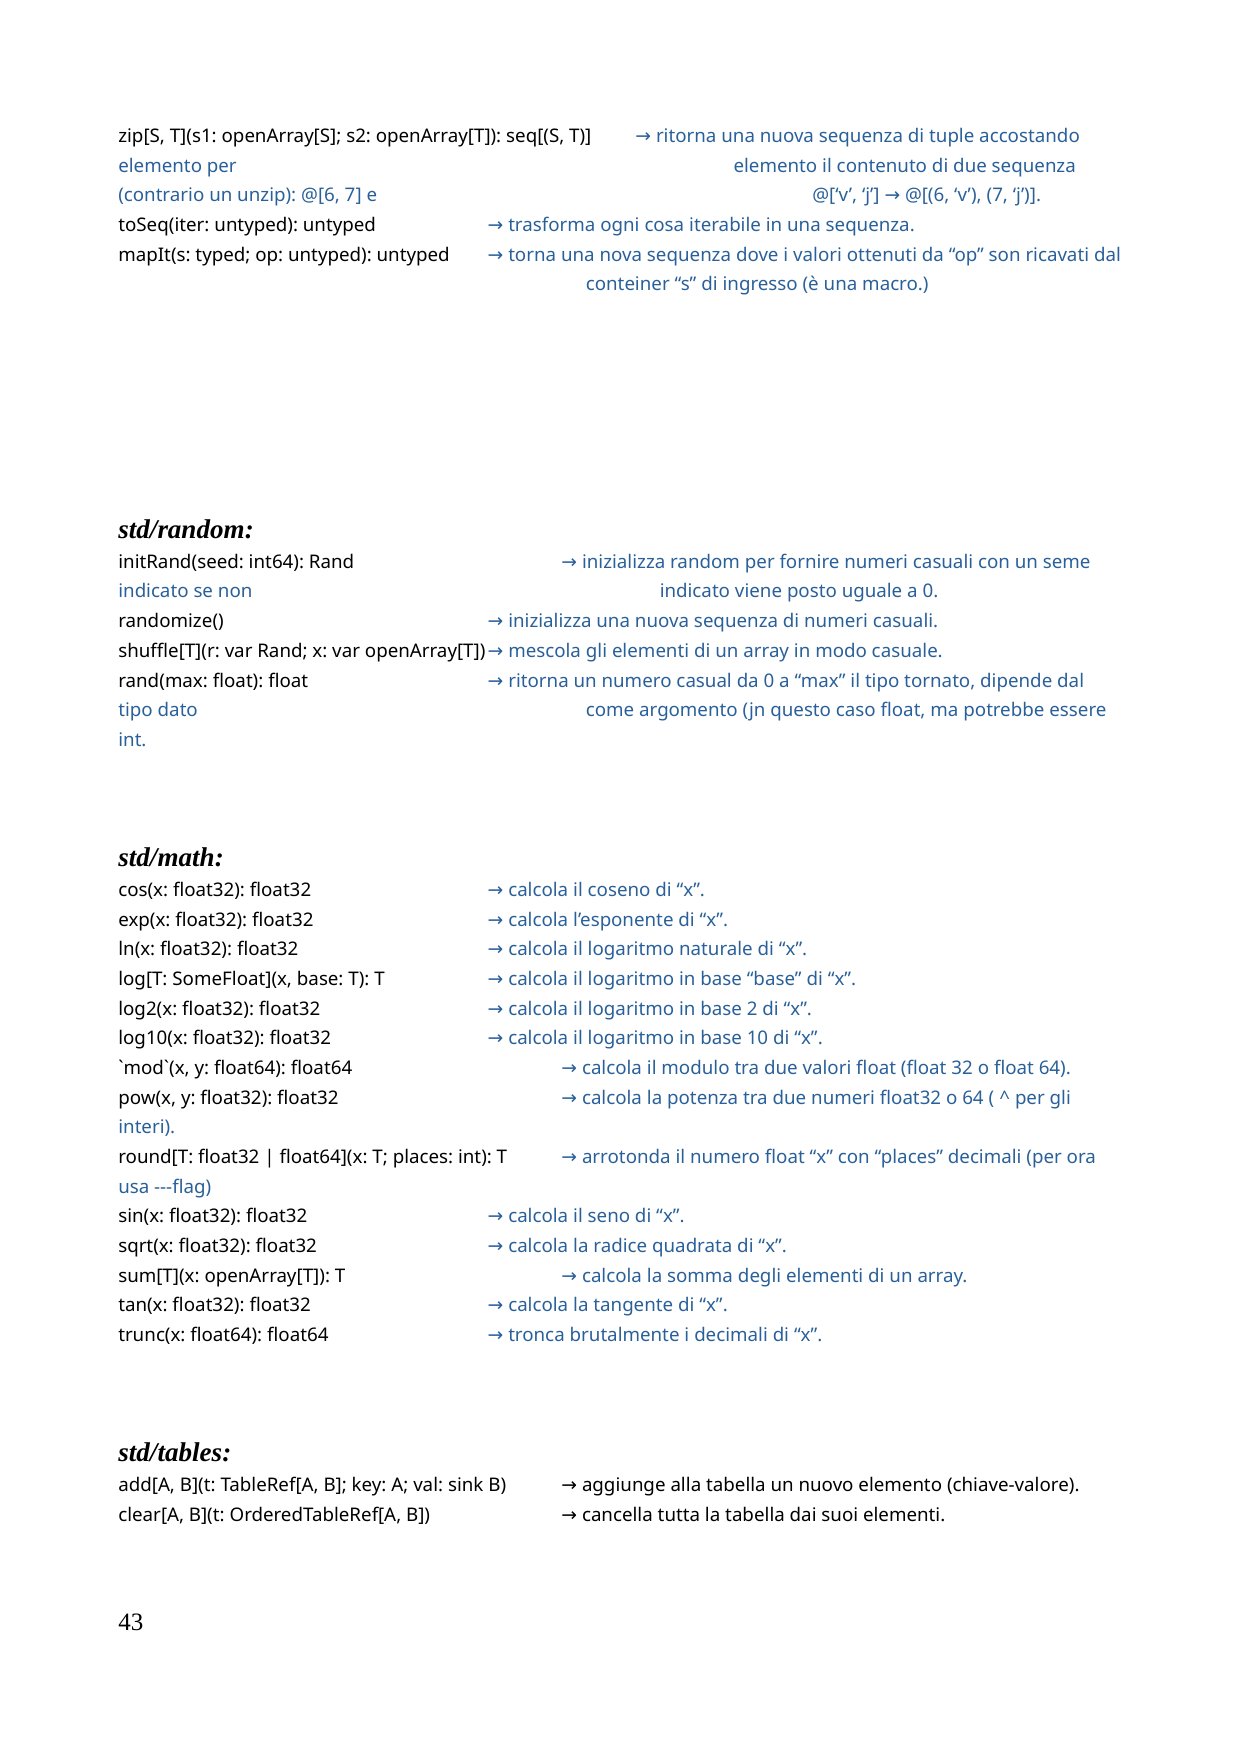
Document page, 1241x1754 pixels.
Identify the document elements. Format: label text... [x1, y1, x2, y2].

text trunc(x: float64): float64 → tronca brutalmente i decimali di “x”. [118, 1317, 1122, 1347]
text log2(x: float32): float32 → calcola il logaritmo in base 2 di “x”. [118, 991, 1122, 1020]
text randomize() → inizializza una nuova sequenza di numeri casuali. [118, 603, 1122, 633]
text zip[S, T](s1: openArray[S]; s2: openArray[T]): seq[(S, T)] → ritorna una nuova sequenza di tuple accostando elemento per elemento il contenuto di due sequenza (contrario un unzip): @[6, 7] e @[‘v’, ‘j’] → @[(6, ‘v’), (7, ‘j’)]. [118, 118, 1122, 207]
text std/math: [118, 841, 1122, 872]
text `mod`(x, y: float64): float64 → calcola il modulo tra due valori float (float 32 o float 64). [118, 1050, 1122, 1080]
text exp(x: float32): float32 → calcola l’esponente di “x”. [118, 902, 1122, 931]
text rand(max: float): float → ritorna un numero casual da 0 a “max” il tipo tornato, dipende dal tipo dato come argomento (jn questo caso float, ma potrebbe essere int. [118, 663, 1122, 752]
text sin(x: float32): float32 → calcola il seno di “x”. [118, 1198, 1122, 1228]
text shuffle[T](r: var Rand; x: var openArray[T]) → mescola gli elementi di un array in modo casuale. [118, 633, 1122, 663]
text mapIt(s: typed; op: untyped): untyped → torna una nova sequenza dove i valori ottenuti da “op” son ricavati dal conteiner “s” di ingresso (è una macro.) [118, 237, 1122, 296]
text cos(x: float32): float32 → calcola il coseno di “x”. [118, 872, 1122, 902]
text clear[A, B](t: OrderedTableRef[A, B]) → cancella tutta la tabella dai suoi elementi. [118, 1497, 1122, 1527]
text tan(x: float32): float32 → calcola la tangente di “x”. [118, 1288, 1122, 1317]
text std/random: [118, 513, 1122, 544]
text add[A, B](t: TableRef[A, B]; key: A; val: sink B) → aggiunge alla tabella un nuovo elemento (chiave-valore). [118, 1467, 1122, 1497]
text log10(x: float32): float32 → calcola il logaritmo in base 10 di “x”. [118, 1020, 1122, 1050]
text toSeq(iter: untyped): untyped → trasforma ogni cosa iterabile in una sequenza. [118, 207, 1122, 237]
text initRand(seed: int64): Rand → inizializza random per fornire numeri casuali con un seme indicato se non indicato viene posto uguale a 0. [118, 544, 1122, 603]
text ln(x: float32): float32 → calcola il logaritmo naturale di “x”. [118, 931, 1122, 961]
text std/tables: [118, 1436, 1122, 1467]
text round[T: float32 | float64](x: T; places: int): T → arrotonda il numero float “x” con “places” decimali (per ora usa ---flag) [118, 1139, 1122, 1198]
text log[T: SomeFloat](x, base: T): T → calcola il logaritmo in base “base” di “x”. [118, 961, 1122, 991]
text pow(x, y: float32): float32 → calcola la potenza tra due numeri float32 o 64 ( ^ per gli interi). [118, 1080, 1122, 1139]
text sum[T](x: openArray[T]): T → calcola la somma degli elementi di un array. [118, 1258, 1122, 1288]
text sqrt(x: float32): float32 → calcola la radice quadrata di “x”. [118, 1228, 1122, 1258]
